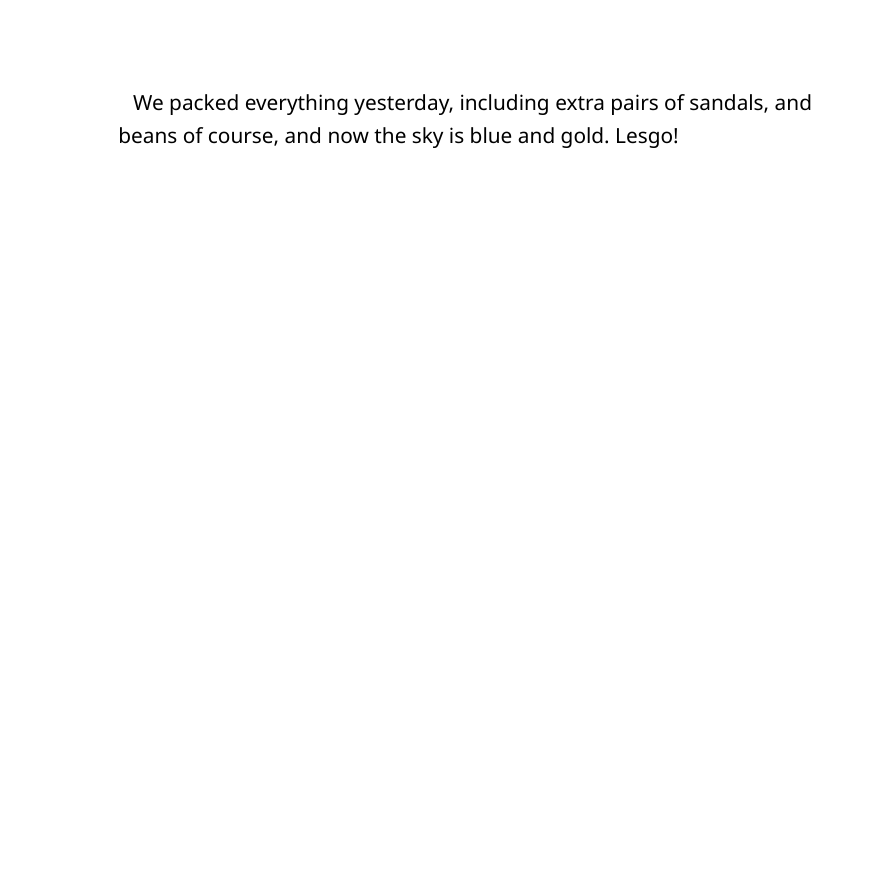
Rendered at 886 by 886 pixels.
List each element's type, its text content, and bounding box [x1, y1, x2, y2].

text We packed everything yesterday, including extra pairs of sandals, and beans of course, and now the sky is blue and gold. Lesgo! [118, 88, 827, 149]
